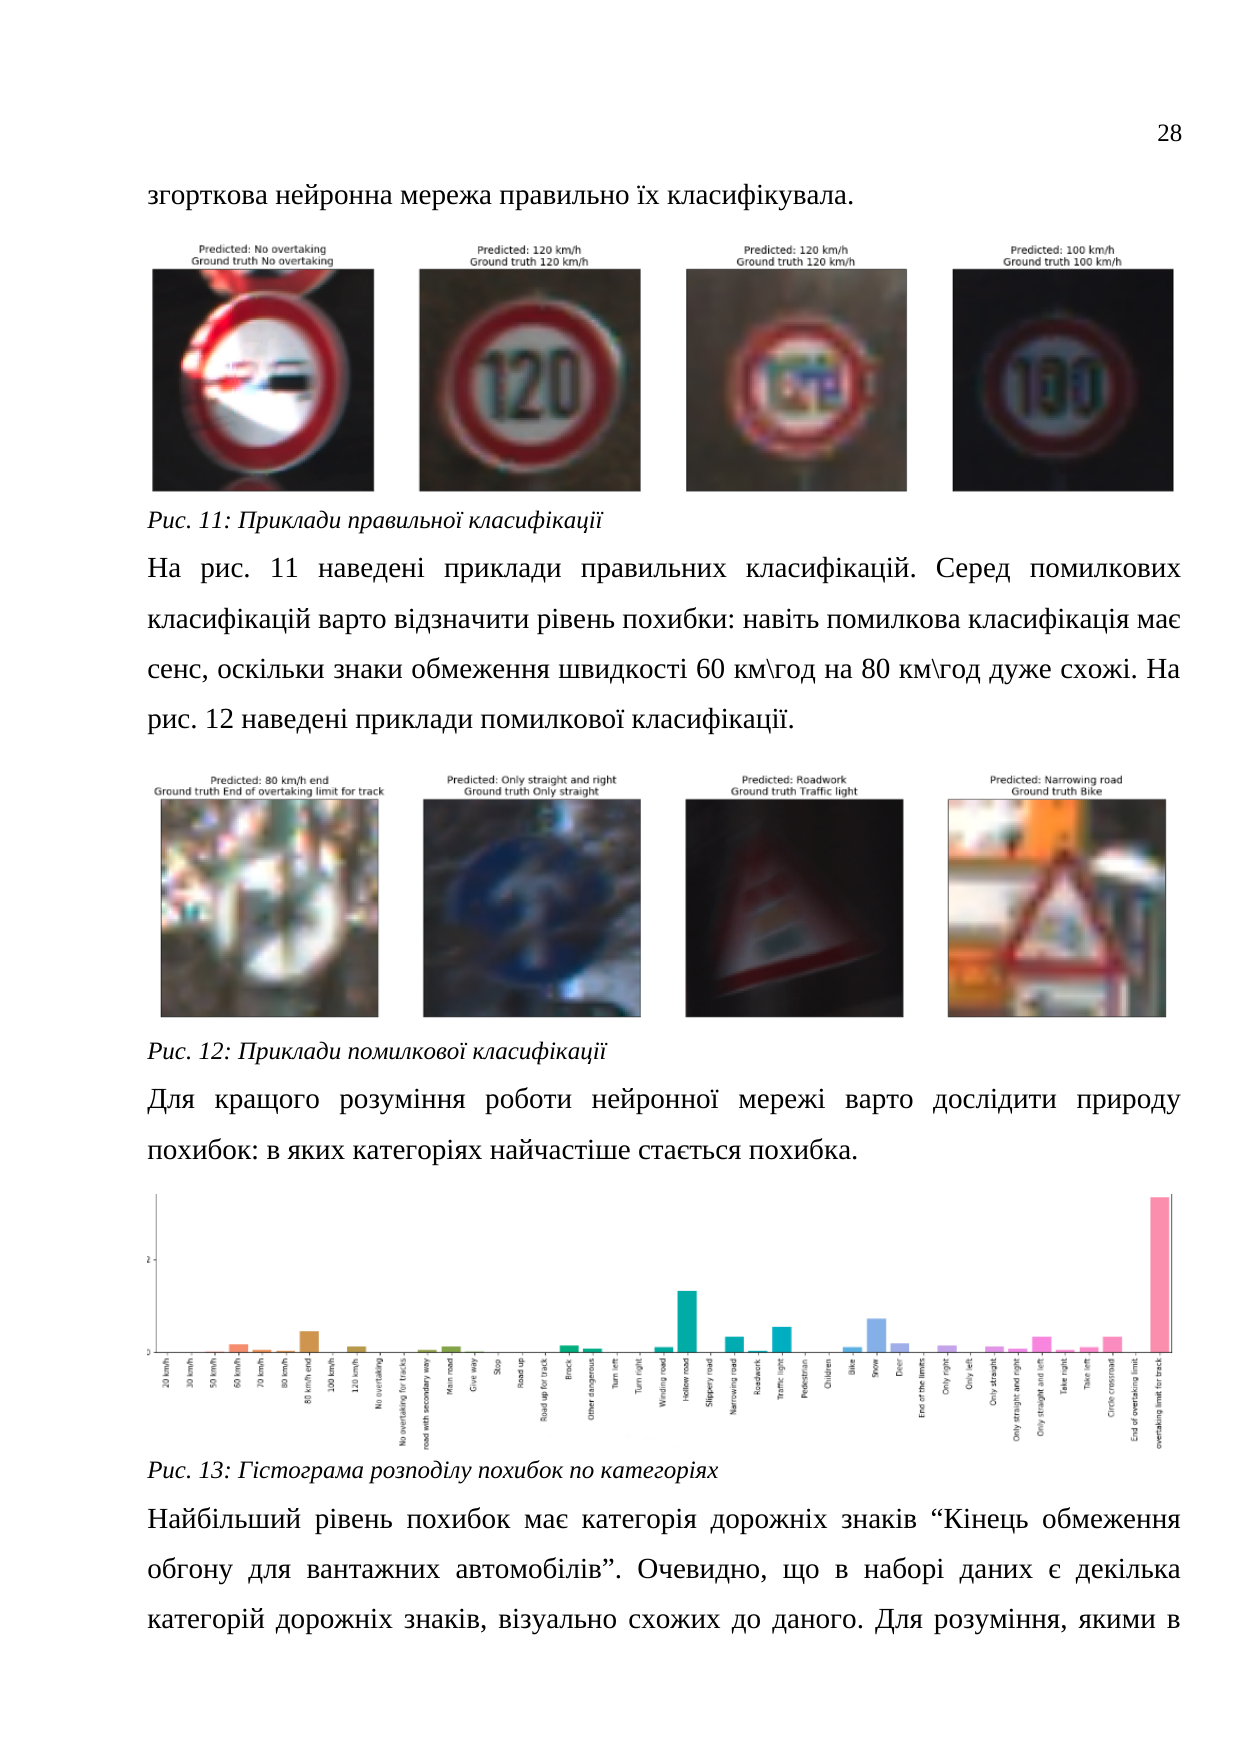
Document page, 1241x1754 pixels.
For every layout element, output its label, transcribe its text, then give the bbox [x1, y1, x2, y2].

text [147, 227, 1182, 239]
text На рис. 11 наведені приклади правильних класифікацій. Серед помилкових класифікацій варто відзначити рівень похибки: навіть помилкова класифікація має сенс, оскільки знаки обмеження швидкості 60 км\год на 80 км\год дуже схожі. На рис. 12 наведені приклади помилкової класифікації. [147, 534, 1182, 735]
text Рис. 13: Гістограма розподілу похибок по категоріях [147, 1450, 1182, 1484]
text згорткова нейронна мережа правильно їх класифікувала. [147, 177, 1182, 210]
text Рис. 11: Приклади правильної класифікації [147, 500, 1182, 534]
picture [147, 764, 1182, 1031]
text [147, 752, 1182, 764]
picture [147, 1194, 1182, 1450]
text [147, 1182, 1182, 1194]
picture [147, 239, 1182, 500]
text Рис. 12: Приклади помилкової класифікації [147, 1031, 1182, 1065]
text Найбільший рівень похибок має категорія дорожніх знаків “Кінець обмеження обгону для вантажних автомобілів”. Очевидно, що в наборі даних є декілька категорій дорожніх знаків, візуально схожих до даного. Для розуміння, якими в [147, 1484, 1182, 1635]
text Для кращого розуміння роботи нейронної мережі варто дослідити природу похибок: в яких категоріях найчастіше стається похибка. [147, 1065, 1182, 1166]
